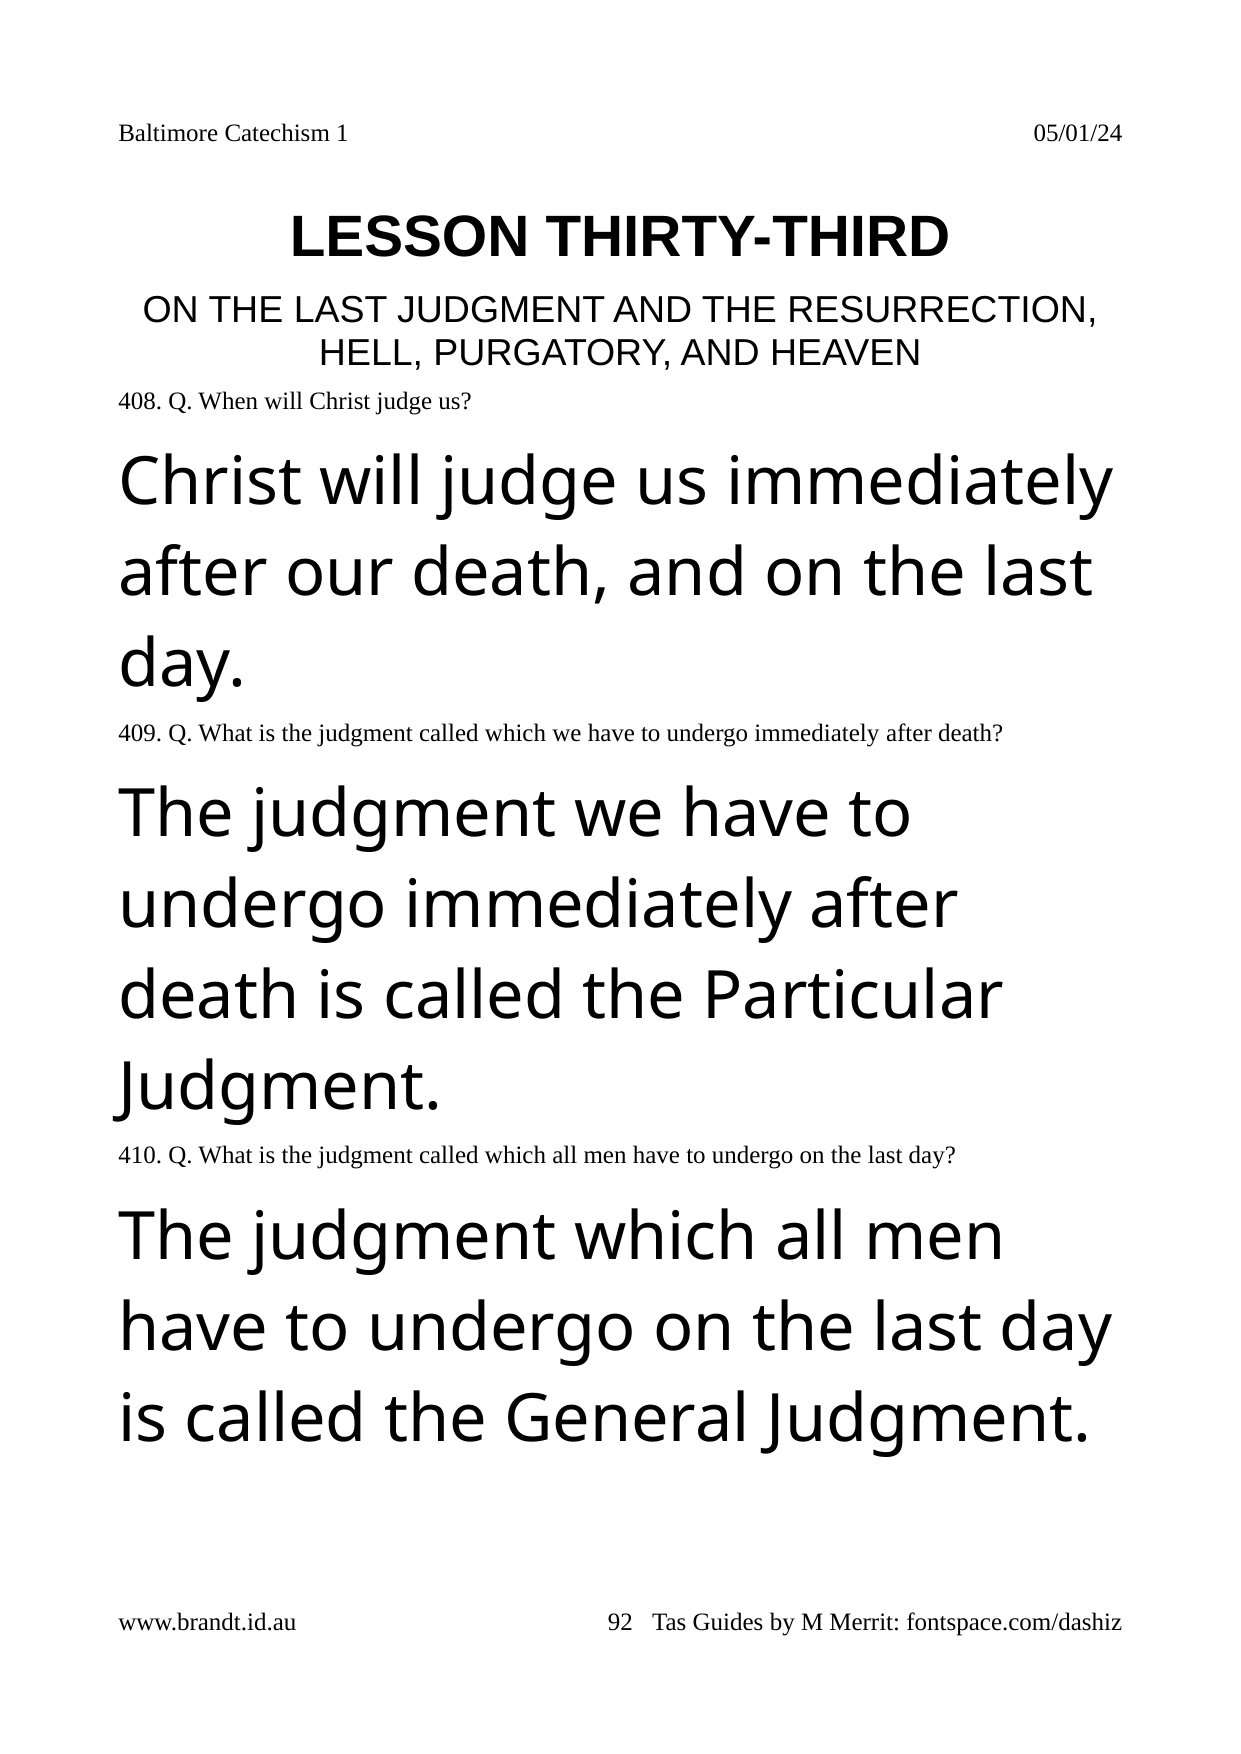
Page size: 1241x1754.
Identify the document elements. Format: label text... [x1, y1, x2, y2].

title LESSON THIRTY-THIRD [118, 201, 1122, 268]
text 410. Q. What is the judgment called which all men have to undergo on the last day? [118, 1141, 1122, 1169]
text Christ will judge us immediately after our death, and on the last day. [118, 433, 1122, 706]
text The judgment we have to undergo immediately after death is called the Particular Judgment. [118, 765, 1122, 1129]
text The judgment which all men have to undergo on the last day is called the General Judgment. [118, 1188, 1122, 1461]
text 408. Q. When will Christ judge us? [118, 386, 1122, 415]
text 409. Q. What is the judgment called which we have to undergo immediately after death? [118, 718, 1122, 747]
subtitle ON THE LAST JUDGMENT AND THE RESURRECTION, HELL, PURGATORY, AND HEAVEN [118, 287, 1122, 373]
